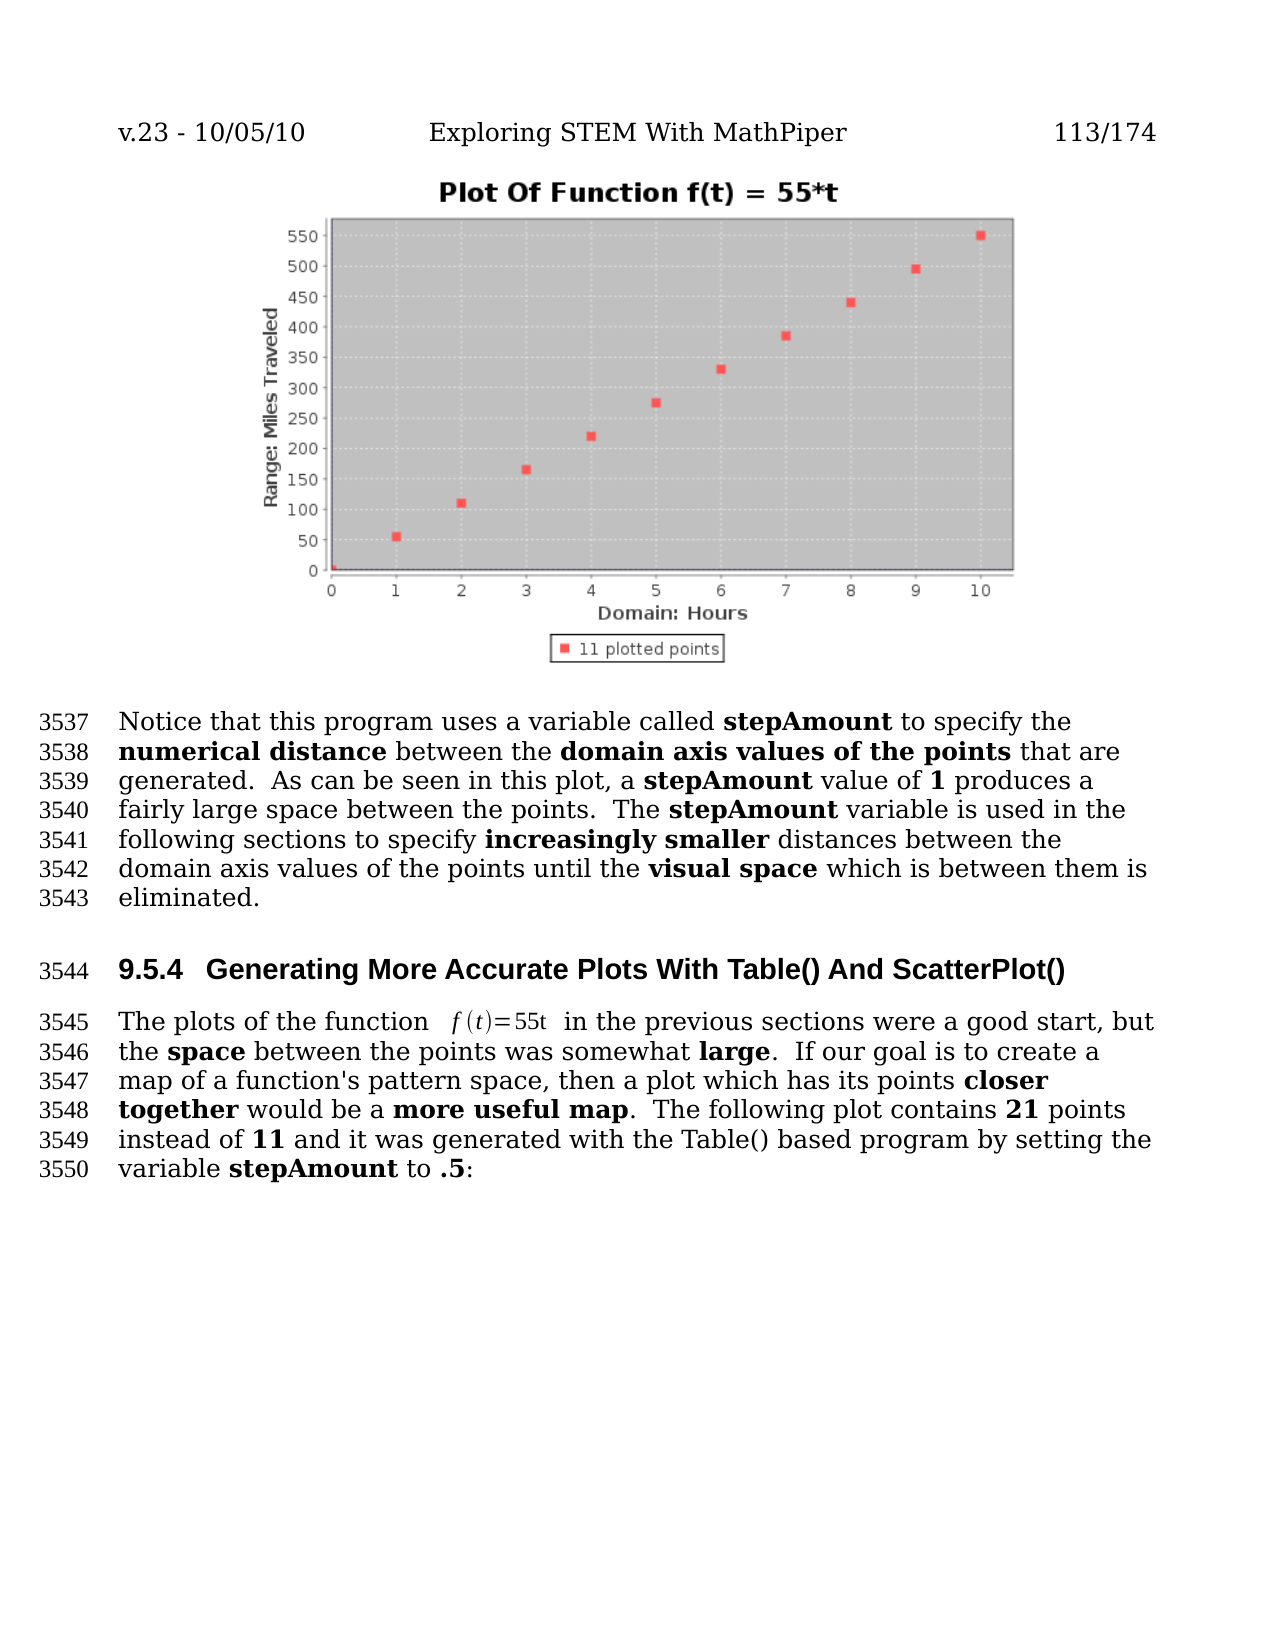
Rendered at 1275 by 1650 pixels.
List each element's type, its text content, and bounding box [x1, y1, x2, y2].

text Notice that this program uses a variable called stepAmount to specify the numerical distance between the domain axis values of the points that are generated. As can be seen in this plot, a stepAmount value of 1 produces a fairly large space between the points. The stepAmount variable is used in the following sections to specify increasingly smaller distances between the domain axis values of the points until the visual space which is between them is eliminated. [118, 707, 1157, 913]
text The plots of the functionin the previous sections were a good start, but the space between the points was somewhat large. If our goal is to create a map of a function's pattern space, then a plot which has its points closer together would be a more useful map. The following plot contains 21 points instead of 11 and it was generated with the Table() based program by setting the variable stepAmount to .5: [118, 1006, 1157, 1183]
subtitle Generating More Accurate Plots With Table() And ScatterPlot() [118, 952, 1157, 985]
picture [246, 176, 1029, 664]
